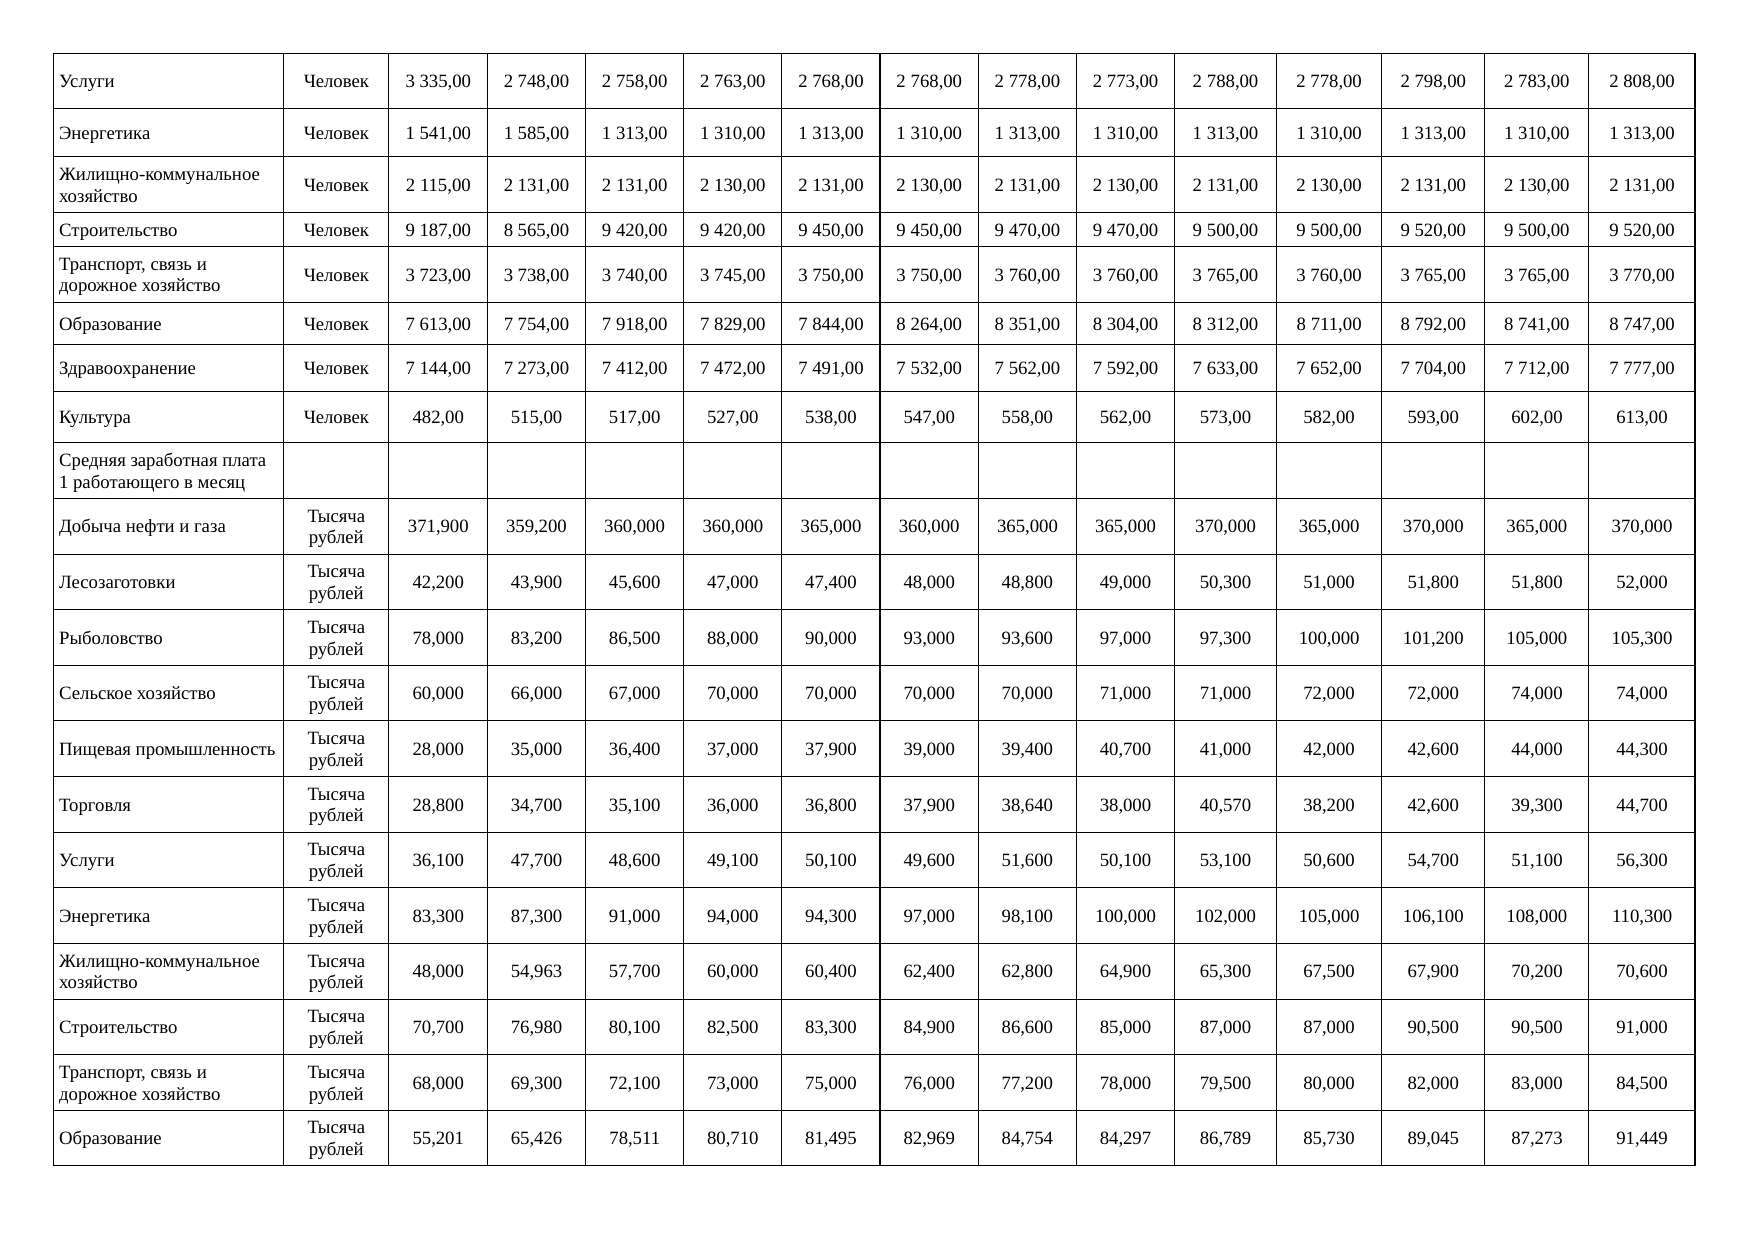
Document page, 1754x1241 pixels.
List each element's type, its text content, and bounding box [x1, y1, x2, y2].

table_cell 360,000 [684, 499, 781, 553]
table_cell 9 420,00 [586, 213, 683, 246]
table_cell 47,400 [782, 555, 879, 609]
table_cell 69,300 [488, 1055, 585, 1110]
table_cell 1 310,00 [881, 109, 978, 156]
table_cell 7 712,00 [1485, 345, 1588, 391]
table_cell 1 310,00 [1077, 109, 1174, 156]
table_cell 38,000 [1077, 777, 1174, 832]
table_cell 60,400 [782, 944, 879, 998]
table_cell 49,000 [1077, 555, 1174, 609]
table_cell 105,000 [1277, 888, 1381, 943]
table_cell [684, 443, 781, 498]
table_cell 3 335,00 [389, 54, 487, 108]
table_cell 482,00 [389, 392, 487, 442]
table_cell 365,000 [782, 499, 879, 553]
table_cell 50,100 [1077, 833, 1174, 887]
table_cell Транспорт, связь и дорожное хозяйство [54, 247, 283, 302]
table_cell 44,300 [1589, 721, 1694, 776]
table_cell 7 918,00 [586, 303, 683, 344]
table_cell 1 313,00 [1382, 109, 1484, 156]
table_cell 1 313,00 [979, 109, 1076, 156]
table_cell 91,000 [1589, 1000, 1694, 1054]
table_cell 67,900 [1382, 944, 1484, 998]
table_cell 67,000 [586, 666, 683, 720]
table_cell 38,200 [1277, 777, 1381, 832]
table_cell 360,000 [881, 499, 978, 553]
table_cell 50,600 [1277, 833, 1381, 887]
table_cell 7 704,00 [1382, 345, 1484, 391]
table_cell 48,000 [389, 944, 487, 998]
table_cell Тысяча рублей [284, 777, 388, 832]
table_cell 365,000 [1077, 499, 1174, 553]
table_cell 44,700 [1589, 777, 1694, 832]
table_cell 7 777,00 [1589, 345, 1694, 391]
table_cell 38,640 [979, 777, 1076, 832]
table_cell 2 131,00 [782, 157, 879, 212]
table_cell 93,000 [881, 610, 978, 665]
table_cell 547,00 [881, 392, 978, 442]
table_cell 7 144,00 [389, 345, 487, 391]
table_cell 87,300 [488, 888, 585, 943]
table_cell 2 130,00 [1485, 157, 1588, 212]
table_cell 2 130,00 [1277, 157, 1381, 212]
table_cell 7 491,00 [782, 345, 879, 391]
table_cell 71,000 [1077, 666, 1174, 720]
table_cell 7 273,00 [488, 345, 585, 391]
table_cell 36,400 [586, 721, 683, 776]
table_cell 41,000 [1175, 721, 1276, 776]
table_cell 97,000 [881, 888, 978, 943]
table_cell 3 760,00 [1277, 247, 1381, 302]
table_cell 78,000 [1077, 1055, 1174, 1110]
table_cell 84,754 [979, 1111, 1076, 1165]
table_cell 9 500,00 [1175, 213, 1276, 246]
table_cell Человек [284, 213, 388, 246]
table_cell 86,500 [586, 610, 683, 665]
table_cell 86,789 [1175, 1111, 1276, 1165]
table_cell 360,000 [586, 499, 683, 553]
table_cell 370,000 [1589, 499, 1694, 553]
table_cell 9 520,00 [1382, 213, 1484, 246]
table_cell 8 304,00 [1077, 303, 1174, 344]
table_cell 8 565,00 [488, 213, 585, 246]
table_cell 65,300 [1175, 944, 1276, 998]
table_cell Строительство [54, 1000, 283, 1054]
table_cell 83,000 [1485, 1055, 1588, 1110]
table_cell 73,000 [684, 1055, 781, 1110]
table_cell 36,000 [684, 777, 781, 832]
table_cell Услуги [54, 54, 283, 108]
table_cell 2 763,00 [684, 54, 781, 108]
table_cell 517,00 [586, 392, 683, 442]
table_cell Лесозаготовки [54, 555, 283, 609]
table_cell 582,00 [1277, 392, 1381, 442]
table_cell 7 829,00 [684, 303, 781, 344]
table_cell 35,100 [586, 777, 683, 832]
table_cell Пищевая промышленность [54, 721, 283, 776]
table_cell 9 520,00 [1589, 213, 1694, 246]
table_cell 2 131,00 [979, 157, 1076, 212]
table_cell 42,200 [389, 555, 487, 609]
table_cell 562,00 [1077, 392, 1174, 442]
table_cell 2 130,00 [881, 157, 978, 212]
table_cell 370,000 [1175, 499, 1276, 553]
table_cell 3 738,00 [488, 247, 585, 302]
table_cell 51,800 [1382, 555, 1484, 609]
table_cell Тысяча рублей [284, 944, 388, 998]
table_cell 2 808,00 [1589, 54, 1694, 108]
table_cell 78,000 [389, 610, 487, 665]
table_cell 3 750,00 [782, 247, 879, 302]
table_cell 70,000 [684, 666, 781, 720]
table_cell 7 592,00 [1077, 345, 1174, 391]
table_cell 110,300 [1589, 888, 1694, 943]
table_cell 77,200 [979, 1055, 1076, 1110]
table_cell Жилищно-коммунальное хозяйство [54, 157, 283, 212]
table_cell 3 745,00 [684, 247, 781, 302]
table_cell 3 760,00 [1077, 247, 1174, 302]
table_cell 359,200 [488, 499, 585, 553]
table_cell 2 131,00 [1382, 157, 1484, 212]
table_cell 2 115,00 [389, 157, 487, 212]
table_cell Здравоохранение [54, 345, 283, 391]
table_cell 84,297 [1077, 1111, 1174, 1165]
table_cell 7 652,00 [1277, 345, 1381, 391]
table_cell 1 313,00 [586, 109, 683, 156]
table_cell 78,511 [586, 1111, 683, 1165]
table_cell [1589, 443, 1694, 498]
table_cell 102,000 [1175, 888, 1276, 943]
table_cell Средняя заработная плата 1 работающего в месяц [54, 443, 283, 498]
table_cell 82,000 [1382, 1055, 1484, 1110]
table_cell 97,300 [1175, 610, 1276, 665]
table_cell 2 773,00 [1077, 54, 1174, 108]
table_cell 87,273 [1485, 1111, 1588, 1165]
table_cell 7 754,00 [488, 303, 585, 344]
table_cell 9 187,00 [389, 213, 487, 246]
table_cell Образование [54, 1111, 283, 1165]
table_cell 79,500 [1175, 1055, 1276, 1110]
table_cell [284, 443, 388, 498]
table_cell 2 788,00 [1175, 54, 1276, 108]
table_cell 2 130,00 [1077, 157, 1174, 212]
table_cell 3 723,00 [389, 247, 487, 302]
table_cell 365,000 [979, 499, 1076, 553]
table_cell Тысяча рублей [284, 666, 388, 720]
table_cell 515,00 [488, 392, 585, 442]
table_cell 45,600 [586, 555, 683, 609]
table_cell 34,700 [488, 777, 585, 832]
table_cell 3 765,00 [1485, 247, 1588, 302]
table_cell Рыболовство [54, 610, 283, 665]
table_cell 70,000 [782, 666, 879, 720]
table_cell 365,000 [1277, 499, 1381, 553]
table_cell 40,700 [1077, 721, 1174, 776]
table_cell 108,000 [1485, 888, 1588, 943]
table_cell 1 313,00 [782, 109, 879, 156]
table_cell 7 633,00 [1175, 345, 1276, 391]
table_cell 538,00 [782, 392, 879, 442]
table_cell 50,100 [782, 833, 879, 887]
table_cell Человек [284, 345, 388, 391]
table_cell 82,500 [684, 1000, 781, 1054]
table_cell 89,045 [1382, 1111, 1484, 1165]
table_cell 613,00 [1589, 392, 1694, 442]
table_cell 39,300 [1485, 777, 1588, 832]
table_cell 85,730 [1277, 1111, 1381, 1165]
table_cell 39,000 [881, 721, 978, 776]
table_cell 72,000 [1277, 666, 1381, 720]
table_cell 37,900 [881, 777, 978, 832]
table_cell 42,600 [1382, 721, 1484, 776]
table_cell 53,100 [1175, 833, 1276, 887]
table_cell 51,000 [1277, 555, 1381, 609]
table_cell Тысяча рублей [284, 888, 388, 943]
table_cell 98,100 [979, 888, 1076, 943]
table_cell 2 131,00 [1175, 157, 1276, 212]
table_cell 1 541,00 [389, 109, 487, 156]
table_cell 36,800 [782, 777, 879, 832]
table_cell 80,100 [586, 1000, 683, 1054]
table_cell 60,000 [684, 944, 781, 998]
table_cell Добыча нефти и газа [54, 499, 283, 553]
table_cell Человек [284, 392, 388, 442]
table_cell 9 500,00 [1277, 213, 1381, 246]
table_cell 51,100 [1485, 833, 1588, 887]
table_cell 3 750,00 [881, 247, 978, 302]
table_cell 2 748,00 [488, 54, 585, 108]
table_cell 76,980 [488, 1000, 585, 1054]
table_cell 70,700 [389, 1000, 487, 1054]
table_cell 83,200 [488, 610, 585, 665]
table_cell 44,000 [1485, 721, 1588, 776]
table_cell [782, 443, 879, 498]
table_cell Торговля [54, 777, 283, 832]
table_cell 371,900 [389, 499, 487, 553]
table_cell 48,600 [586, 833, 683, 887]
table_cell 83,300 [389, 888, 487, 943]
table_cell 3 770,00 [1589, 247, 1694, 302]
table_cell 8 351,00 [979, 303, 1076, 344]
table_cell 2 130,00 [684, 157, 781, 212]
table_cell 70,600 [1589, 944, 1694, 998]
table_cell 7 844,00 [782, 303, 879, 344]
table_cell 2 131,00 [586, 157, 683, 212]
table_cell [389, 443, 487, 498]
table_cell [488, 443, 585, 498]
table_cell 40,570 [1175, 777, 1276, 832]
table_cell 72,100 [586, 1055, 683, 1110]
table_cell 1 313,00 [1589, 109, 1694, 156]
table_cell 370,000 [1382, 499, 1484, 553]
table_cell 64,900 [1077, 944, 1174, 998]
table_cell 62,800 [979, 944, 1076, 998]
table_cell 42,600 [1382, 777, 1484, 832]
table_cell 80,000 [1277, 1055, 1381, 1110]
table_cell 90,500 [1485, 1000, 1588, 1054]
table_cell 3 740,00 [586, 247, 683, 302]
table_cell 57,700 [586, 944, 683, 998]
table_cell 65,426 [488, 1111, 585, 1165]
table_cell 1 310,00 [1277, 109, 1381, 156]
table_cell 1 310,00 [1485, 109, 1588, 156]
table_cell Человек [284, 303, 388, 344]
table_cell 82,969 [881, 1111, 978, 1165]
table_cell 527,00 [684, 392, 781, 442]
table_cell [1175, 443, 1276, 498]
table_cell 9 450,00 [782, 213, 879, 246]
table_cell 2 768,00 [782, 54, 879, 108]
table_cell 2 798,00 [1382, 54, 1484, 108]
table_cell 7 562,00 [979, 345, 1076, 391]
table_cell 9 450,00 [881, 213, 978, 246]
table_cell 49,600 [881, 833, 978, 887]
table_cell Тысяча рублей [284, 1000, 388, 1054]
table_cell Сельское хозяйство [54, 666, 283, 720]
table_cell 1 585,00 [488, 109, 585, 156]
table_cell Тысяча рублей [284, 1055, 388, 1110]
table_cell Энергетика [54, 888, 283, 943]
table_cell 105,300 [1589, 610, 1694, 665]
table_cell 70,000 [881, 666, 978, 720]
table_cell 558,00 [979, 392, 1076, 442]
table_cell Тысяча рублей [284, 610, 388, 665]
table_cell 35,000 [488, 721, 585, 776]
table_cell 42,000 [1277, 721, 1381, 776]
table_cell 7 613,00 [389, 303, 487, 344]
table_cell 51,800 [1485, 555, 1588, 609]
table_cell 74,000 [1589, 666, 1694, 720]
table_cell Строительство [54, 213, 283, 246]
table_cell 87,000 [1175, 1000, 1276, 1054]
table_cell 91,449 [1589, 1111, 1694, 1165]
table_cell 8 741,00 [1485, 303, 1588, 344]
table_cell 87,000 [1277, 1000, 1381, 1054]
table_cell 3 765,00 [1175, 247, 1276, 302]
table_cell 76,000 [881, 1055, 978, 1110]
table_cell 51,600 [979, 833, 1076, 887]
table_cell 8 264,00 [881, 303, 978, 344]
table_cell 68,000 [389, 1055, 487, 1110]
table_cell 1 310,00 [684, 109, 781, 156]
table_cell [979, 443, 1076, 498]
table_cell Жилищно-коммунальное хозяйство [54, 944, 283, 998]
table_cell 52,000 [1589, 555, 1694, 609]
table_cell Тысяча рублей [284, 721, 388, 776]
table_cell 70,200 [1485, 944, 1588, 998]
table_cell [1077, 443, 1174, 498]
table_cell 94,000 [684, 888, 781, 943]
table_cell [1485, 443, 1588, 498]
table_cell 67,500 [1277, 944, 1381, 998]
table_cell 2 778,00 [979, 54, 1076, 108]
table_cell 8 792,00 [1382, 303, 1484, 344]
table_cell 7 472,00 [684, 345, 781, 391]
table_cell 48,800 [979, 555, 1076, 609]
table_cell 36,100 [389, 833, 487, 887]
table_cell 90,500 [1382, 1000, 1484, 1054]
table_cell Человек [284, 54, 388, 108]
table_cell 70,000 [979, 666, 1076, 720]
table_cell 8 747,00 [1589, 303, 1694, 344]
table_cell 28,800 [389, 777, 487, 832]
table_cell 37,900 [782, 721, 879, 776]
table_cell [881, 443, 978, 498]
table_cell 105,000 [1485, 610, 1588, 665]
table_cell [1277, 443, 1381, 498]
table_cell 2 758,00 [586, 54, 683, 108]
table_cell 85,000 [1077, 1000, 1174, 1054]
table_cell 91,000 [586, 888, 683, 943]
table_cell 81,495 [782, 1111, 879, 1165]
table_cell 2 131,00 [488, 157, 585, 212]
table_cell 3 765,00 [1382, 247, 1484, 302]
table_cell 80,710 [684, 1111, 781, 1165]
table_cell Тысяча рублей [284, 499, 388, 553]
table_cell [1382, 443, 1484, 498]
table_cell Транспорт, связь и дорожное хозяйство [54, 1055, 283, 1110]
table_cell 365,000 [1485, 499, 1588, 553]
table_cell 55,201 [389, 1111, 487, 1165]
table_cell Тысяча рублей [284, 833, 388, 887]
table_cell 573,00 [1175, 392, 1276, 442]
table_cell 8 711,00 [1277, 303, 1381, 344]
table_cell Тысяча рублей [284, 1111, 388, 1165]
table_cell 1 313,00 [1175, 109, 1276, 156]
table_cell 602,00 [1485, 392, 1588, 442]
table_cell 43,900 [488, 555, 585, 609]
table_cell 47,000 [684, 555, 781, 609]
table_cell 62,400 [881, 944, 978, 998]
table_cell 75,000 [782, 1055, 879, 1110]
table_cell 9 420,00 [684, 213, 781, 246]
table_cell 2 768,00 [881, 54, 978, 108]
table_cell 47,700 [488, 833, 585, 887]
table_cell 8 312,00 [1175, 303, 1276, 344]
table_cell 90,000 [782, 610, 879, 665]
table_cell 86,600 [979, 1000, 1076, 1054]
table_cell 39,400 [979, 721, 1076, 776]
table_cell Образование [54, 303, 283, 344]
table_cell 9 470,00 [1077, 213, 1174, 246]
table_cell 88,000 [684, 610, 781, 665]
table_cell 3 760,00 [979, 247, 1076, 302]
table_cell 7 532,00 [881, 345, 978, 391]
table_cell 593,00 [1382, 392, 1484, 442]
table_cell 9 470,00 [979, 213, 1076, 246]
table_cell Энергетика [54, 109, 283, 156]
table_cell 2 131,00 [1589, 157, 1694, 212]
table_cell 93,600 [979, 610, 1076, 665]
table_cell 50,300 [1175, 555, 1276, 609]
table_cell 101,200 [1382, 610, 1484, 665]
table_cell Человек [284, 109, 388, 156]
table_cell 66,000 [488, 666, 585, 720]
table_cell 100,000 [1077, 888, 1174, 943]
table_cell Человек [284, 247, 388, 302]
table_cell Человек [284, 157, 388, 212]
table_cell 97,000 [1077, 610, 1174, 665]
table_cell 60,000 [389, 666, 487, 720]
table_cell 84,900 [881, 1000, 978, 1054]
table_cell 7 412,00 [586, 345, 683, 391]
table_cell Тысяча рублей [284, 555, 388, 609]
table_cell 100,000 [1277, 610, 1381, 665]
table_cell 106,100 [1382, 888, 1484, 943]
table_cell 2 783,00 [1485, 54, 1588, 108]
table_cell 54,963 [488, 944, 585, 998]
table_cell 56,300 [1589, 833, 1694, 887]
table_cell 94,300 [782, 888, 879, 943]
table_cell 84,500 [1589, 1055, 1694, 1110]
table_cell [586, 443, 683, 498]
table_cell 2 778,00 [1277, 54, 1381, 108]
table_cell 83,300 [782, 1000, 879, 1054]
table_cell 28,000 [389, 721, 487, 776]
table_cell 54,700 [1382, 833, 1484, 887]
table_cell 72,000 [1382, 666, 1484, 720]
table_cell Культура [54, 392, 283, 442]
table_cell 48,000 [881, 555, 978, 609]
table_cell 74,000 [1485, 666, 1588, 720]
table_cell 49,100 [684, 833, 781, 887]
table_cell 71,000 [1175, 666, 1276, 720]
table_cell 9 500,00 [1485, 213, 1588, 246]
table_cell Услуги [54, 833, 283, 887]
table_cell 37,000 [684, 721, 781, 776]
